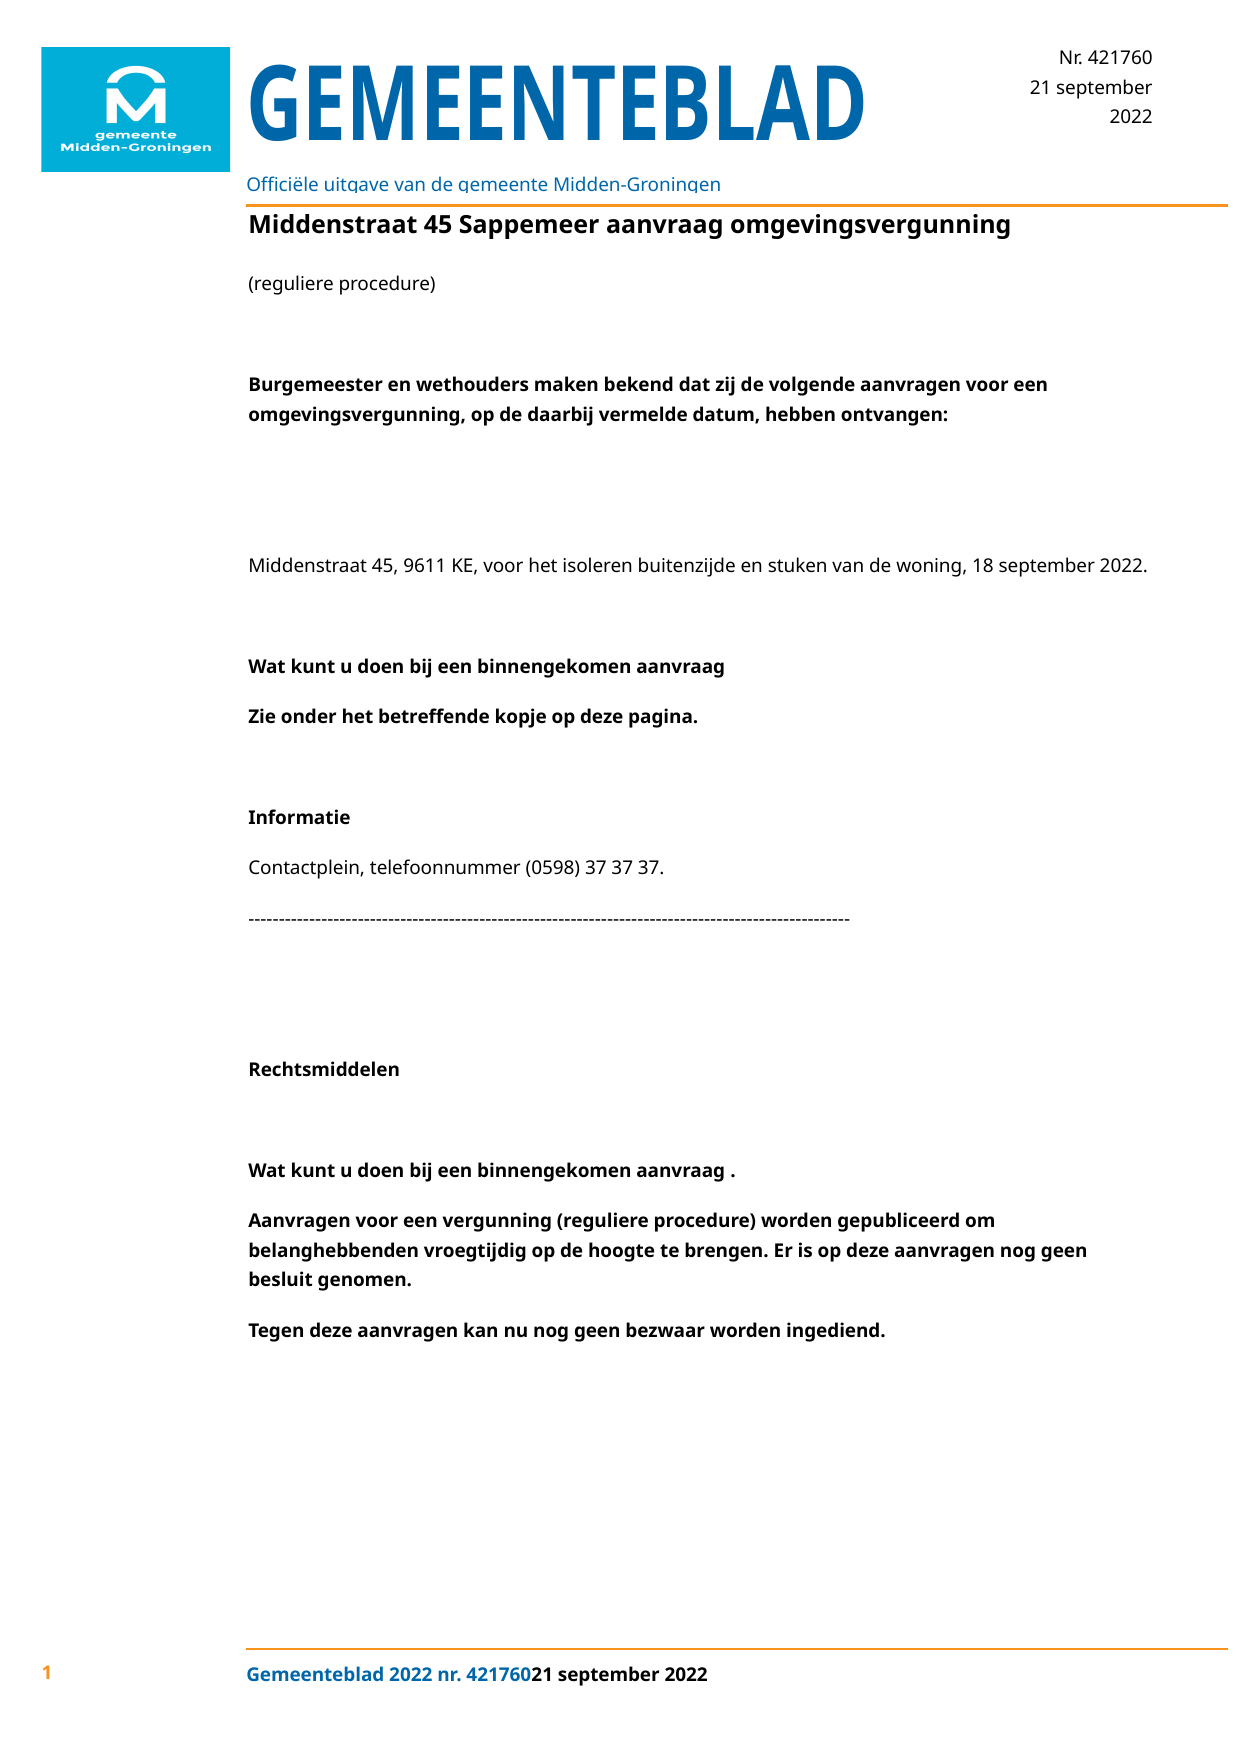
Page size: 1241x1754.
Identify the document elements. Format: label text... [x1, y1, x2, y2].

text Tegen deze aanvragen kan nu nog geen bezwaar worden ingediend. [248, 1317, 1152, 1343]
text Rechtsmiddelen [248, 1056, 1152, 1082]
text Burgemeester en wethouders maken bekend dat zij de volgende aanvragen voor een omgevingsvergunning, op de daarbij vermelde datum, hebben ontvangen: [248, 371, 1152, 426]
text Middenstraat 45 Sappemeer aanvraag omgevingsvergunning [248, 207, 1152, 241]
text Contactplein, telefoonnummer (0598) 37 37 37. [248, 854, 1152, 880]
picture [184, 146, 190, 153]
picture [107, 89, 165, 122]
picture [108, 66, 164, 82]
text --------------------------------------------------------------------------------------------------- [248, 905, 1152, 931]
text (reguliere procedure) [248, 270, 1152, 296]
text Informatie [248, 804, 1152, 830]
text Middenstraat 45, 9611 KE, voor het isoleren buitenzijde en stuken van de woning, 18 september 2022. [248, 552, 1152, 578]
text Zie onder het betreffende kopje op deze pagina. [248, 703, 1152, 729]
text Wat kunt u doen bij een binnengekomen aanvraag [248, 653, 1152, 678]
text Aanvragen voor een vergunning (reguliere procedure) worden gepubliceerd om belanghebbenden vroegtijdig op de hoogte te brengen. Er is op deze aanvragen nog geen besluit genomen. [248, 1207, 1152, 1292]
text Wat kunt u doen bij een binnengekomen aanvraag . [248, 1157, 1152, 1183]
